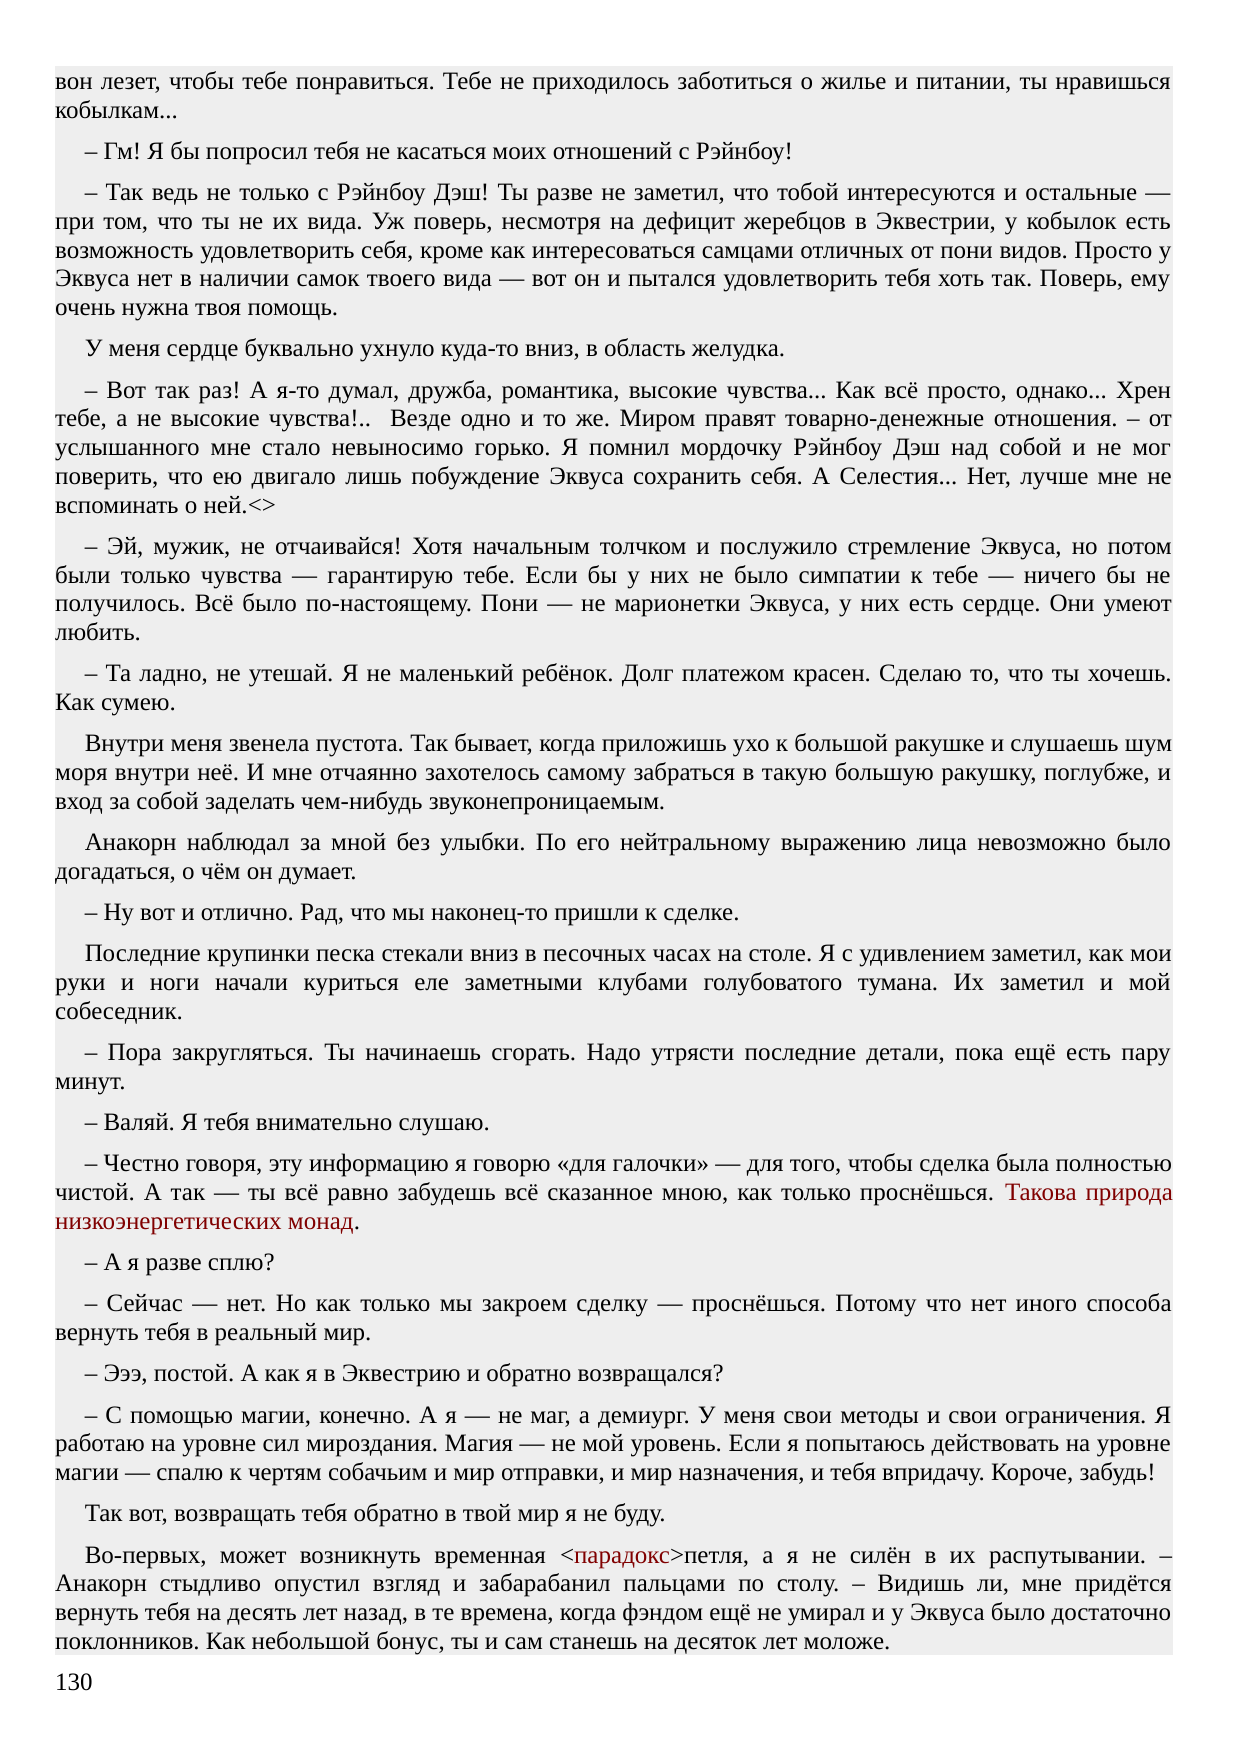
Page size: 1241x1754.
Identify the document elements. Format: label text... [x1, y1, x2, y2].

text – А я разве сплю? [55, 1247, 1173, 1276]
text Внутри меня звенела пустота. Так бывает, когда приложишь ухо к большой ракушке и слушаешь шум моря внутри неё. И мне отчаянно захотелось самому забраться в такую большую ракушку, поглубже, и вход за собой заделать чем-нибудь звуконепроницаемым. [55, 728, 1173, 815]
text – Та ладно, не утешай. Я не маленький ребёнок. Долг платежом красен. Сделаю то, что ты хочешь. Как сумею. [55, 658, 1173, 716]
text Анакорн наблюдал за мной без улыбки. По его нейтральному выражению лица невозможно было догадаться, о чём он думает. [55, 827, 1173, 885]
text У меня сердце буквально ухнуло куда-то вниз, в область желудка. [55, 333, 1173, 362]
text – Валяй. Я тебя внимательно слушаю. [55, 1107, 1173, 1136]
text Во-первых, может возникнуть временная <парадокс>петля, а я не силён в их распутывании. – Анакорн стыдливо опустил взгляд и забарабанил пальцами по столу. – Видишь ли, мне придётся вернуть тебя на десять лет назад, в те времена, когда фэндом ещё не умирал и у Эквуса было достаточно поклонников. Как небольшой бонус, ты и сам станешь на десяток лет моложе. [55, 1540, 1173, 1655]
text вон лезет, чтобы тебе понравиться. Тебе не приходилось заботиться о жилье и питании, ты нравишься кобылкам... [55, 66, 1173, 123]
text – Гм! Я бы попросил тебя не касаться моих отношений с Рэйнбоу! [55, 136, 1173, 165]
text – Честно говоря, эту информацию я говорю «для галочки» — для того, чтобы сделка была полностью чистой. А так — ты всё равно забудешь всё сказанное мною, как только проснёшься. Такова природа низкоэнергетических монад. [55, 1148, 1173, 1235]
text Последние крупинки песка стекали вниз в песочных часах на столе. Я с удивлением заметил, как мои руки и ноги начали куриться еле заметными клубами голубоватого тумана. Их заметил и мой собеседник. [55, 938, 1173, 1025]
text – Эээ, постой. А как я в Эквестрию и обратно возвращался? [55, 1358, 1173, 1387]
text – Сейчас — нет. Но как только мы закроем сделку — проснёшься. Потому что нет иного способа вернуть тебя в реальный мир. [55, 1288, 1173, 1346]
text – Вот так раз! А я-то думал, дружба, романтика, высокие чувства... Как всё просто, однако... Хрен тебе, а не высокие чувства!.. Везде одно и то же. Миром правят товарно-денежные отношения. – от услышанного мне стало невыносимо горько. Я помнил мордочку Рэйнбоу Дэш над собой и не мог поверить, что ею двигало лишь побуждение Эквуса сохранить себя. А Селестия... Нет, лучше мне не вспоминать о ней.<> [55, 375, 1173, 518]
text – С помощью магии, конечно. А я — не маг, а демиург. У меня свои методы и свои ограничения. Я работаю на уровне сил мироздания. Магия — не мой уровень. Если я попытаюсь действовать на уровне магии — спалю к чертям собачьим и мир отправки, и мир назначения, и тебя впридачу. Короче, забудь! [55, 1400, 1173, 1486]
text – Пора закругляться. Ты начинаешь сгорать. Надо утрясти последние детали, пока ещё есть пару минут. [55, 1037, 1173, 1095]
text Так вот, возвращать тебя обратно в твой мир я не буду. [55, 1498, 1173, 1527]
text – Ну вот и отлично. Рад, что мы наконец-то пришли к сделке. [55, 897, 1173, 926]
text – Эй, мужик, не отчаивайся! Хотя начальным толчком и послужило стремление Эквуса, но потом были только чувства — гарантирую тебе. Если бы у них не было симпатии к тебе — ничего бы не получилось. Всё было по-настоящему. Пони — не марионетки Эквуса, у них есть сердце. Они умеют любить. [55, 531, 1173, 646]
text – Так ведь не только с Рэйнбоу Дэш! Ты разве не заметил, что тобой интересуются и остальные — при том, что ты не их вида. Уж поверь, несмотря на дефицит жеребцов в Эквестрии, у кобылок есть возможность удовлетворить себя, кроме как интересоваться самцами отличных от пони видов. Просто у Эквуса нет в наличии самок твоего вида — вот он и пытался удовлетворить тебя хоть так. Поверь, ему очень нужна твоя помощь. [55, 177, 1173, 321]
